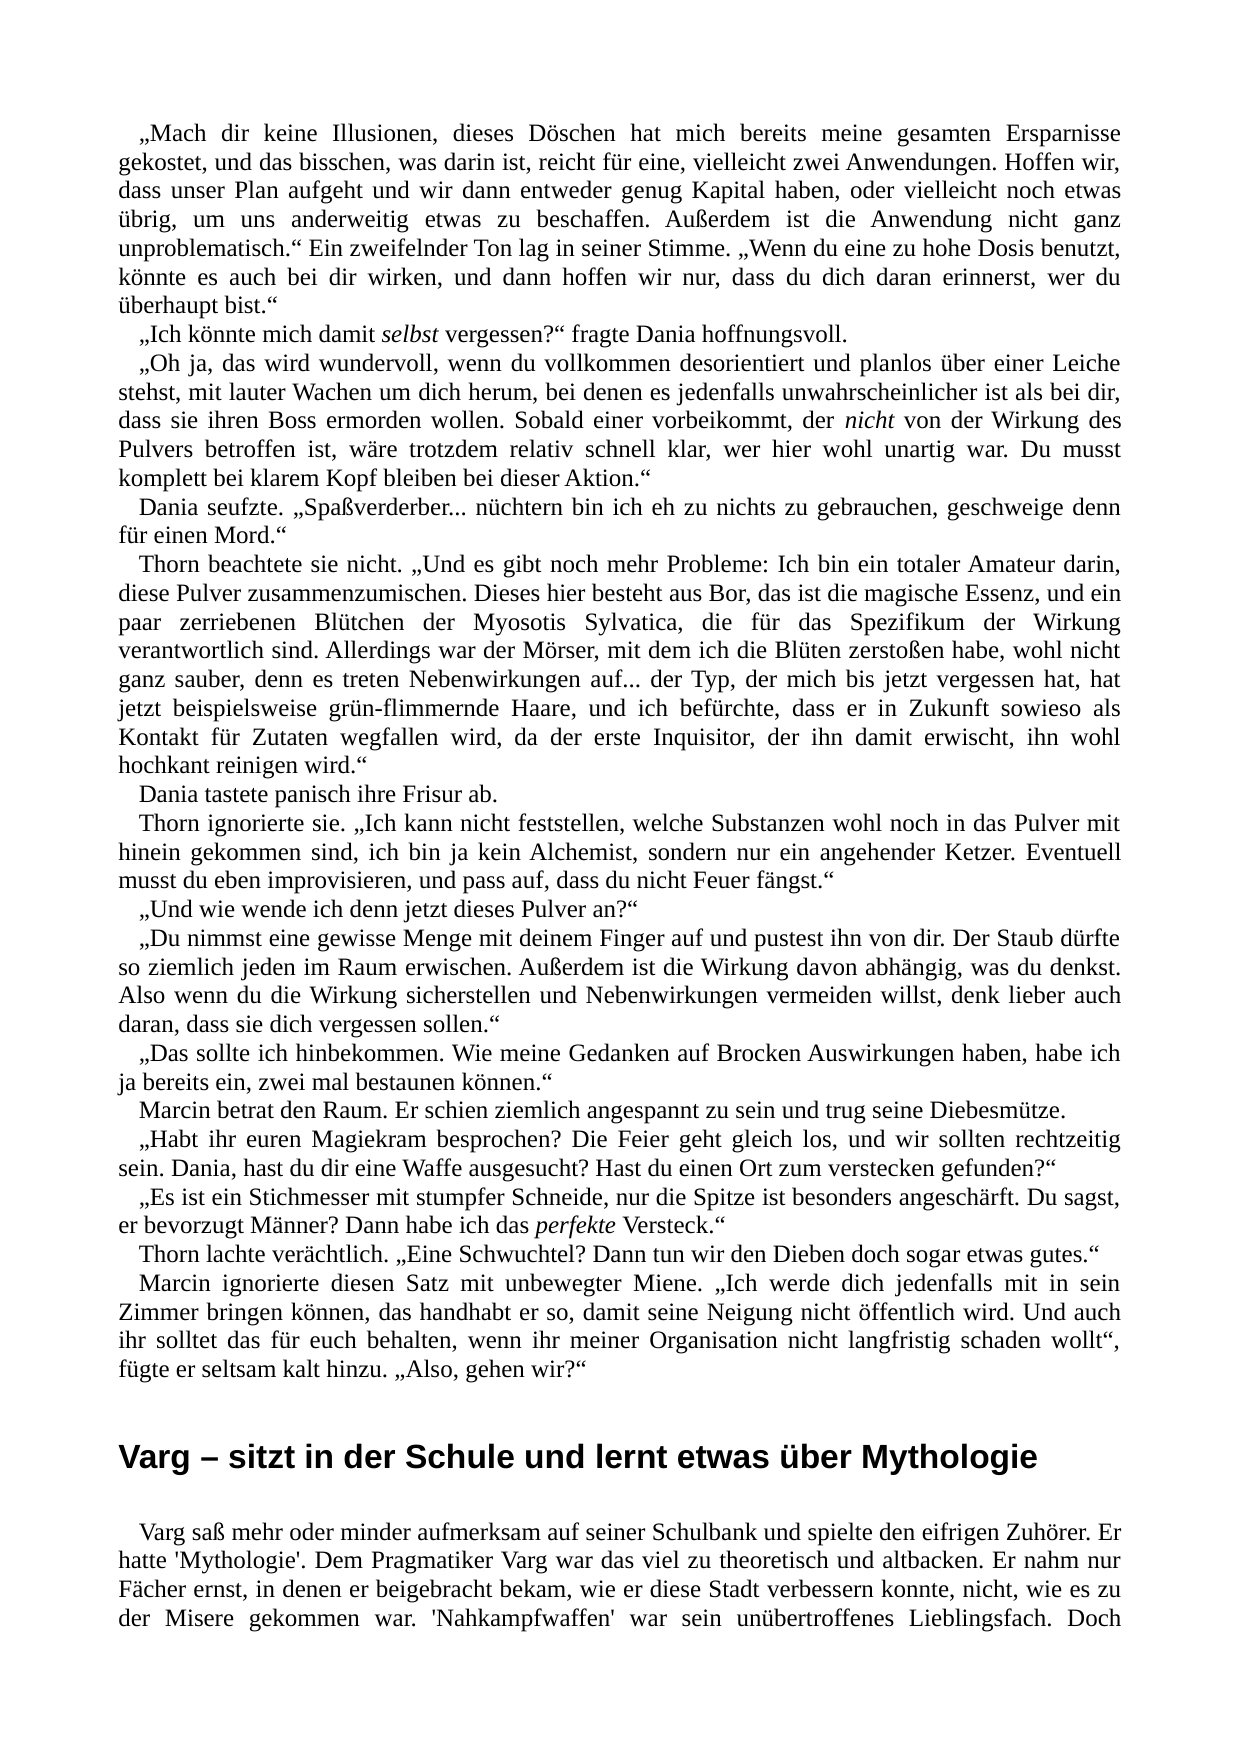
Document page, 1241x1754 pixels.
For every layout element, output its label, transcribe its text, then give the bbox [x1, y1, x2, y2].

text „Es ist ein Stichmesser mit stumpfer Schneide, nur die Spitze ist besonders angeschärft. Du sagst, er bevorzugt Männer? Dann habe ich das perfekte Versteck.“ [118, 1182, 1122, 1239]
text Dania tastete panisch ihre Frisur ab. [118, 779, 1122, 808]
subtitle Varg – sitzt in der Schule und lernt etwas über Mythologie [118, 1437, 1122, 1476]
text „Habt ihr euren Magiekram besprochen? Die Feier geht gleich los, und wir sollten rechtzeitig sein. Dania, hast du dir eine Waffe ausgesucht? Hast du einen Ort zum verstecken gefunden?“ [118, 1124, 1122, 1182]
text Marcin ignorierte diesen Satz mit unbewegter Miene. „Ich werde dich jedenfalls mit in sein Zimmer bringen können, das handhabt er so, damit seine Neigung nicht öffentlich wird. Und auch ihr solltet das für euch behalten, wenn ihr meiner Organisation nicht langfristig schaden wollt“, fügte er seltsam kalt hinzu. „Also, gehen wir?“ [118, 1268, 1122, 1383]
text „Oh ja, das wird wundervoll, wenn du vollkommen desorientiert und planlos über einer Leiche stehst, mit lauter Wachen um dich herum, bei denen es jedenfalls unwahrscheinlicher ist als bei dir, dass sie ihren Boss ermorden wollen. Sobald einer vorbeikommt, der nicht von der Wirkung des Pulvers betroffen ist, wäre trotzdem relativ schnell klar, wer hier wohl unartig war. Du musst komplett bei klarem Kopf bleiben bei dieser Aktion.“ [118, 348, 1122, 492]
text Marcin betrat den Raum. Er schien ziemlich angespannt zu sein und trug seine Diebesmütze. [118, 1096, 1122, 1124]
text Thorn lachte verächtlich. „Eine Schwuchtel? Dann tun wir den Dieben doch sogar etwas gutes.“ [118, 1239, 1122, 1268]
text „Mach dir keine Illusionen, dieses Döschen hat mich bereits meine gesamten Ersparnisse gekostet, und das bisschen, was darin ist, reicht für eine, vielleicht zwei Anwendungen. Hoffen wir, dass unser Plan aufgeht und wir dann entweder genug Kapital haben, oder vielleicht noch etwas übrig, um uns anderweitig etwas zu beschaffen. Außerdem ist die Anwendung nicht ganz unproblematisch.“ Ein zweifelnder Ton lag in seiner Stimme. „Wenn du eine zu hohe Dosis benutzt, könnte es auch bei dir wirken, und dann hoffen wir nur, dass du dich daran erinnerst, wer du überhaupt bist.“ [118, 118, 1122, 319]
text Varg saß mehr oder minder aufmerksam auf seiner Schulbank und spielte den eifrigen Zuhörer. Er hatte 'Mythologie'. Dem Pragmatiker Varg war das viel zu theoretisch und altbacken. Er nahm nur Fächer ernst, in denen er beigebracht bekam, wie er diese Stadt verbessern konnte, nicht, wie es zu der Misere gekommen war. 'Nahkampfwaffen' war sein unübertroffenes Lieblingsfach. Doch [118, 1517, 1122, 1632]
text „Und wie wende ich denn jetzt dieses Pulver an?“ [118, 894, 1122, 923]
text „Ich könnte mich damit selbst vergessen?“ fragte Dania hoffnungsvoll. [118, 319, 1122, 348]
text „Du nimmst eine gewisse Menge mit deinem Finger auf und pustest ihn von dir. Der Staub dürfte so ziemlich jeden im Raum erwischen. Außerdem ist die Wirkung davon abhängig, was du denkst. Also wenn du die Wirkung sicherstellen und Nebenwirkungen vermeiden willst, denk lieber auch daran, dass sie dich vergessen sollen.“ [118, 923, 1122, 1038]
text Thorn beachtete sie nicht. „Und es gibt noch mehr Probleme: Ich bin ein totaler Amateur darin, diese Pulver zusammenzumischen. Dieses hier besteht aus Bor, das ist die magische Essenz, und ein paar zerriebenen Blütchen der Myosotis Sylvatica, die für das Spezifikum der Wirkung verantwortlich sind. Allerdings war der Mörser, mit dem ich die Blüten zerstoßen habe, wohl nicht ganz sauber, denn es treten Nebenwirkungen auf... der Typ, der mich bis jetzt vergessen hat, hat jetzt beispielsweise grün-flimmernde Haare, und ich befürchte, dass er in Zukunft sowieso als Kontakt für Zutaten wegfallen wird, da der erste Inquisitor, der ihn damit erwischt, ihn wohl hochkant reinigen wird.“ [118, 549, 1122, 779]
text Dania seufzte. „Spaßverderber... nüchtern bin ich eh zu nichts zu gebrauchen, geschweige denn für einen Mord.“ [118, 492, 1122, 549]
text „Das sollte ich hinbekommen. Wie meine Gedanken auf Brocken Auswirkungen haben, habe ich ja bereits ein, zwei mal bestaunen können.“ [118, 1038, 1122, 1096]
text Thorn ignorierte sie. „Ich kann nicht feststellen, welche Substanzen wohl noch in das Pulver mit hinein gekommen sind, ich bin ja kein Alchemist, sondern nur ein angehender Ketzer. Eventuell musst du eben improvisieren, und pass auf, dass du nicht Feuer fängst.“ [118, 808, 1122, 894]
